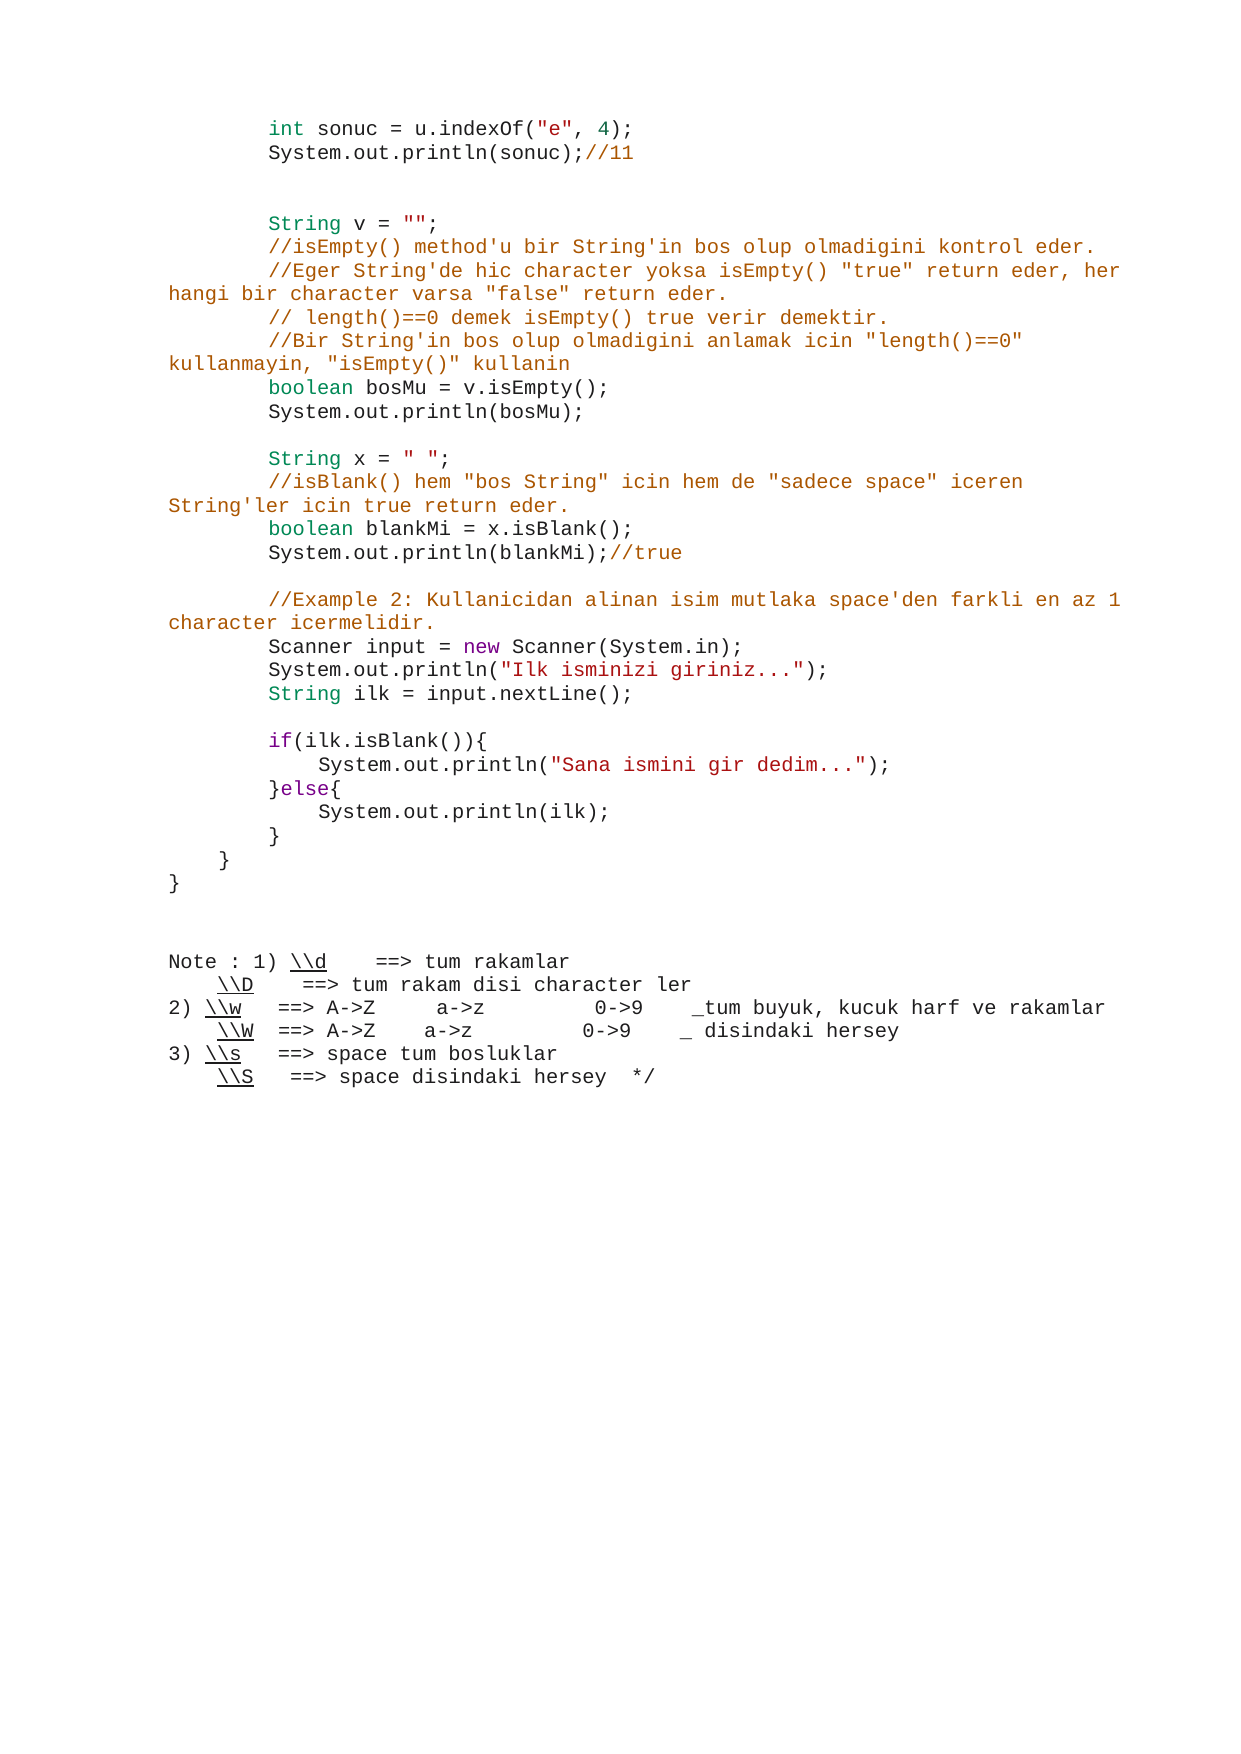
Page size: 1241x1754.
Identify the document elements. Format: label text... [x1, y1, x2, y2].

text String x = " "; [168, 448, 1122, 472]
text System.out.println(bosMu); [168, 401, 1122, 424]
text \\D ==> tum rakam disi character ler [168, 974, 1122, 997]
text System.out.println("Sana ismini gir dedim..."); [168, 754, 1122, 778]
text //Example 2: Kullanicidan alinan isim mutlaka space'den farkli en az 1 character icermelidir. [168, 589, 1122, 636]
text } [168, 872, 1122, 895]
text System.out.println("Ilk isminizi giriniz..."); [168, 659, 1122, 683]
text } [168, 825, 1122, 849]
text //isBlank() hem "bos String" icin hem de "sadece space" iceren String'ler icin true return eder. [168, 472, 1122, 518]
text 2) \\w ==> A->Z a->z 0->9 _tum buyuk, kucuk harf ve rakamlar [168, 997, 1122, 1020]
text int sonuc = u.indexOf("e", 4); [168, 118, 1122, 142]
text String v = ""; [168, 213, 1122, 236]
text //Bir String'in bos olup olmadigini anlamak icin "length()==0" kullanmayin, "isEmpty()" kullanin [168, 330, 1122, 377]
text boolean bosMu = v.isEmpty(); [168, 377, 1122, 401]
text if(ilk.isBlank()){ [168, 730, 1122, 754]
text System.out.println(sonuc);//11 [168, 142, 1122, 165]
text } [168, 849, 1122, 872]
text ​ [168, 566, 1122, 589]
text Scanner input = new Scanner(System.in); [168, 636, 1122, 659]
text ​ [168, 707, 1122, 730]
text ​ [168, 189, 1122, 213]
text Note : 1) \\d ==> tum rakamlar [168, 951, 1122, 974]
text String ilk = input.nextLine(); [168, 683, 1122, 707]
text \\S ==> space disindaki hersey */ [168, 1066, 1122, 1089]
text //Eger String'de hic character yoksa isEmpty() "true" return eder, her hangi bir character varsa "false" return eder. [168, 260, 1122, 307]
text // length()==0 demek isEmpty() true verir demektir. [168, 307, 1122, 330]
text 3) \\s ==> space tum bosluklar [168, 1043, 1122, 1066]
text //isEmpty() method'u bir String'in bos olup olmadigini kontrol eder. [168, 236, 1122, 260]
text System.out.println(blankMi);//true [168, 542, 1122, 566]
text boolean blankMi = x.isBlank(); [168, 518, 1122, 542]
text \\W ==> A->Z a->z 0->9 _ disindaki hersey [168, 1020, 1122, 1043]
text System.out.println(ilk); [168, 801, 1122, 825]
text ​ [168, 424, 1122, 448]
text }else{ [168, 778, 1122, 801]
text ​ [168, 165, 1122, 189]
